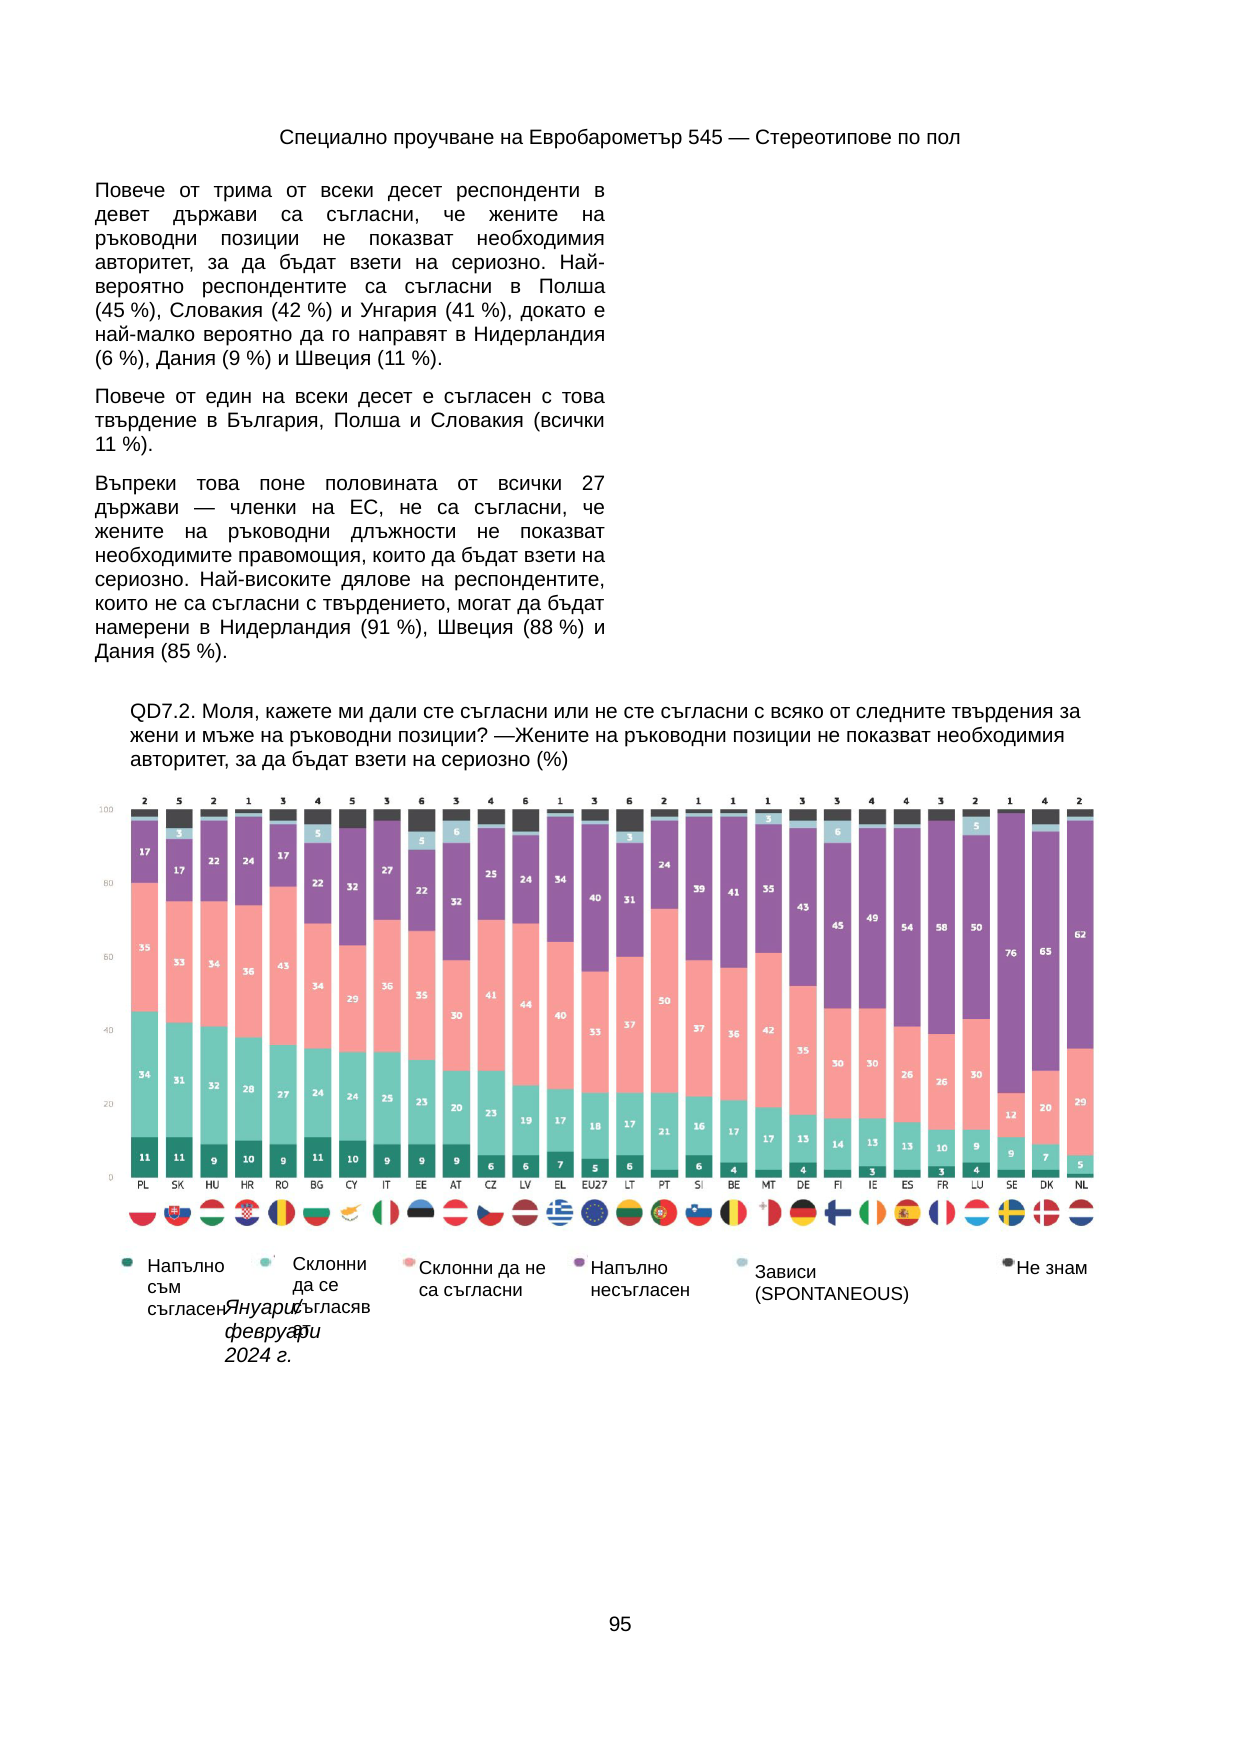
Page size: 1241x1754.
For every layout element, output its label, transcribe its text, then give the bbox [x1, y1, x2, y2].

text Повече от един на всеки десет е съгласен с това твърдение в България, Полша и Словакия (всички 11 %). [94, 384, 605, 456]
picture [93, 794, 1102, 1232]
text Повече от трима от всеки десет респонденти в девет държави са съгласни, че жените на ръководни позиции не показват необходимия авторитет, за да бъдат взети на сериозно. Най-вероятно респондентите са съгласни в Полша (45 %), Словакия (42 %) и Унгария (41 %), докато е най-малко вероятно да го направят в Нидерландия (6 %), Дания (9 %) и Швеция (11 %). [94, 178, 605, 370]
text Въпреки това поне половината от всички 27 държави — членки на ЕС, не са съгласни, че жените на ръководни длъжности не показват необходимите правомощия, които да бъдат взети на сериозно. Най-високите дялове на респондентите, които не са съгласни с твърдението, могат да бъдат намерени в Нидерландия (91 %), Швеция (88 %) и Дания (85 %). [94, 471, 605, 662]
picture [501, 1265, 506, 1273]
picture [115, 1240, 1015, 1277]
